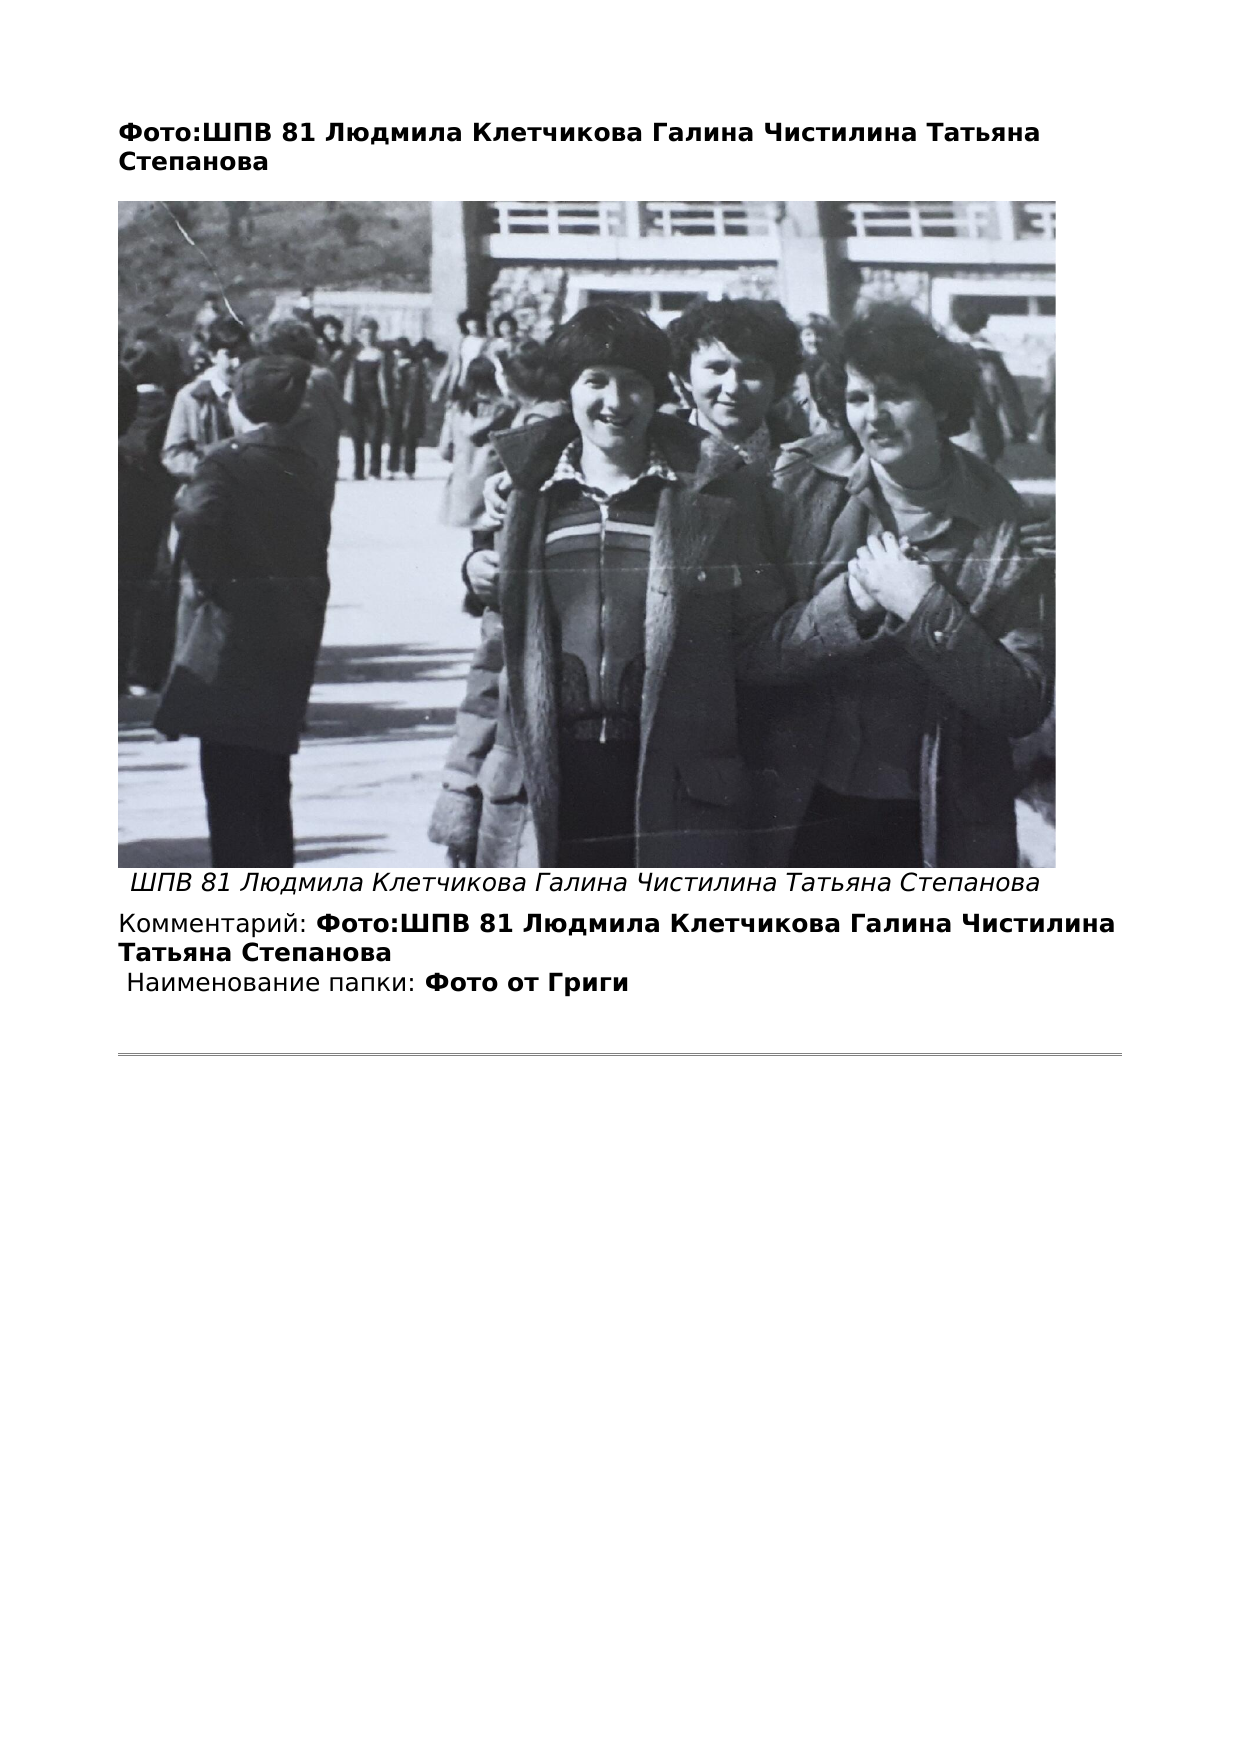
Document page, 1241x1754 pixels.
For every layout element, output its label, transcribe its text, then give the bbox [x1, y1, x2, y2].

text ШПВ 81 Людмила Клетчикова Галина Чистилина Татьяна Степанова [118, 868, 1056, 897]
text Комментарий: Фото:ШПВ 81 Людмила Клетчикова Галина Чистилина Татьяна Степанова Наименование папки: Фото от Григи [118, 909, 1122, 1026]
picture [118, 201, 1056, 868]
subtitle Фото:ШПВ 81 Людмила Клетчикова Галина Чистилина Татьяна Степанова [118, 118, 1122, 176]
